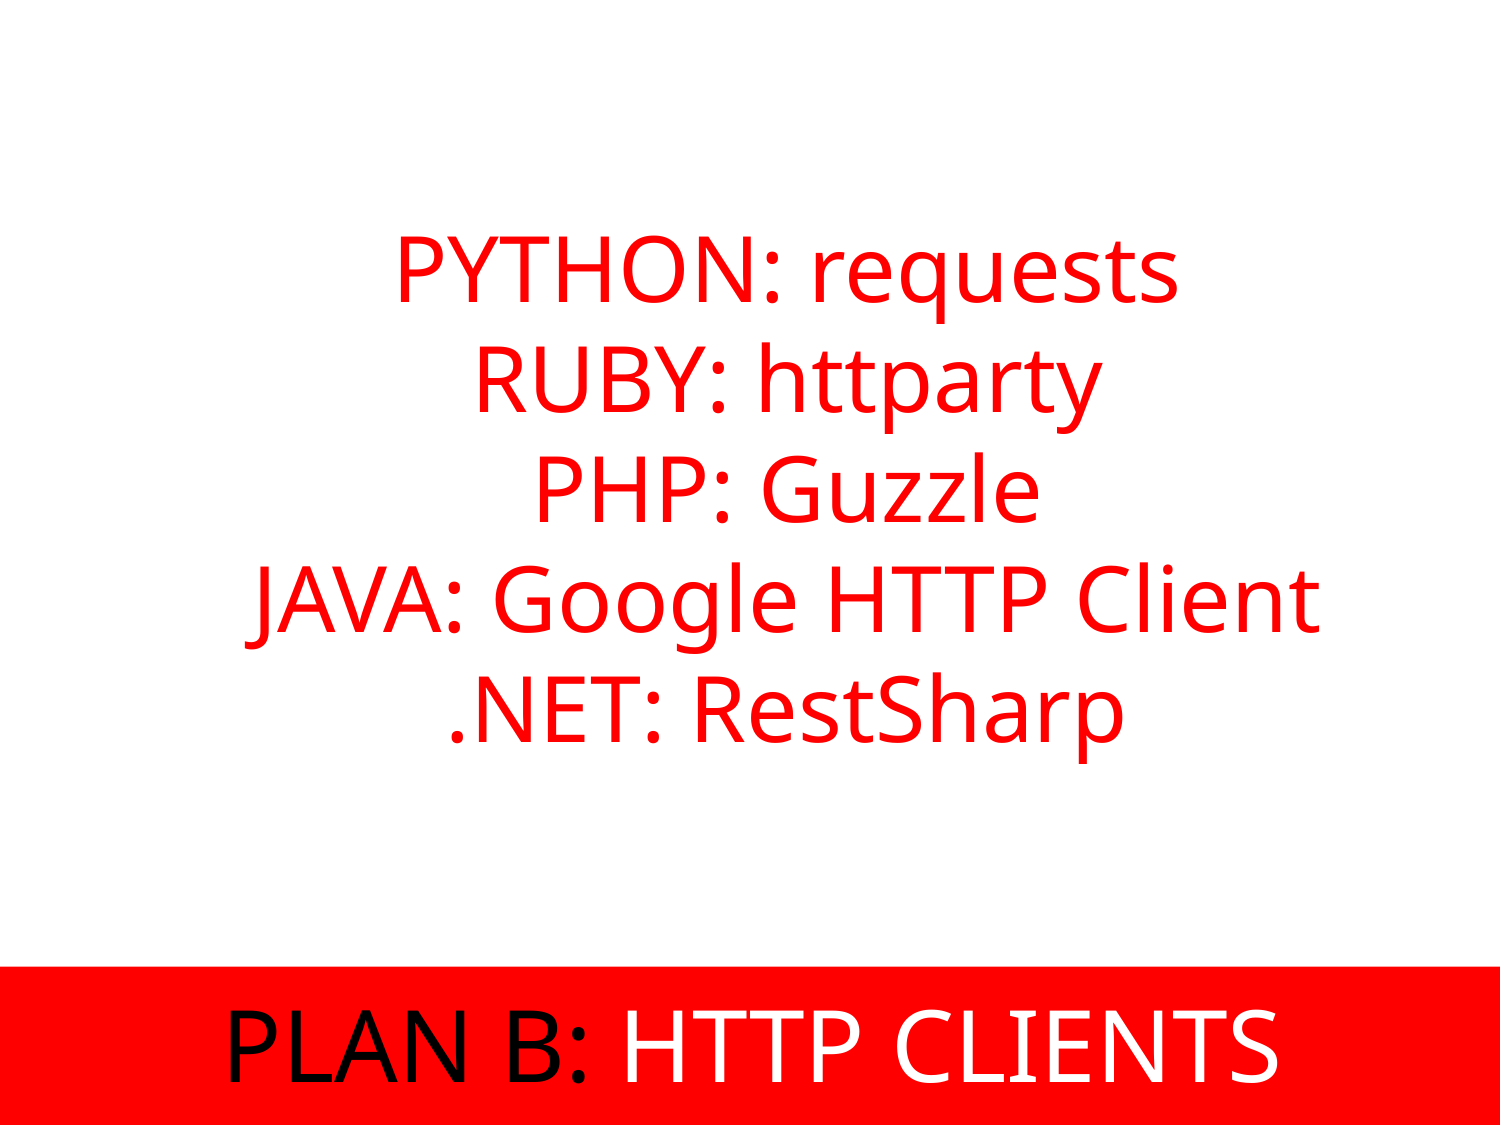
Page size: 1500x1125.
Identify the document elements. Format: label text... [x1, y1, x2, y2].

title PYTHON: requests RUBY: httparty PHP: Guzzle JAVA: Google HTTP Client .NET: RestSharp [75, 118, 1500, 989]
list PLAN B: HTTP CLIENTS [28, 974, 1478, 1111]
